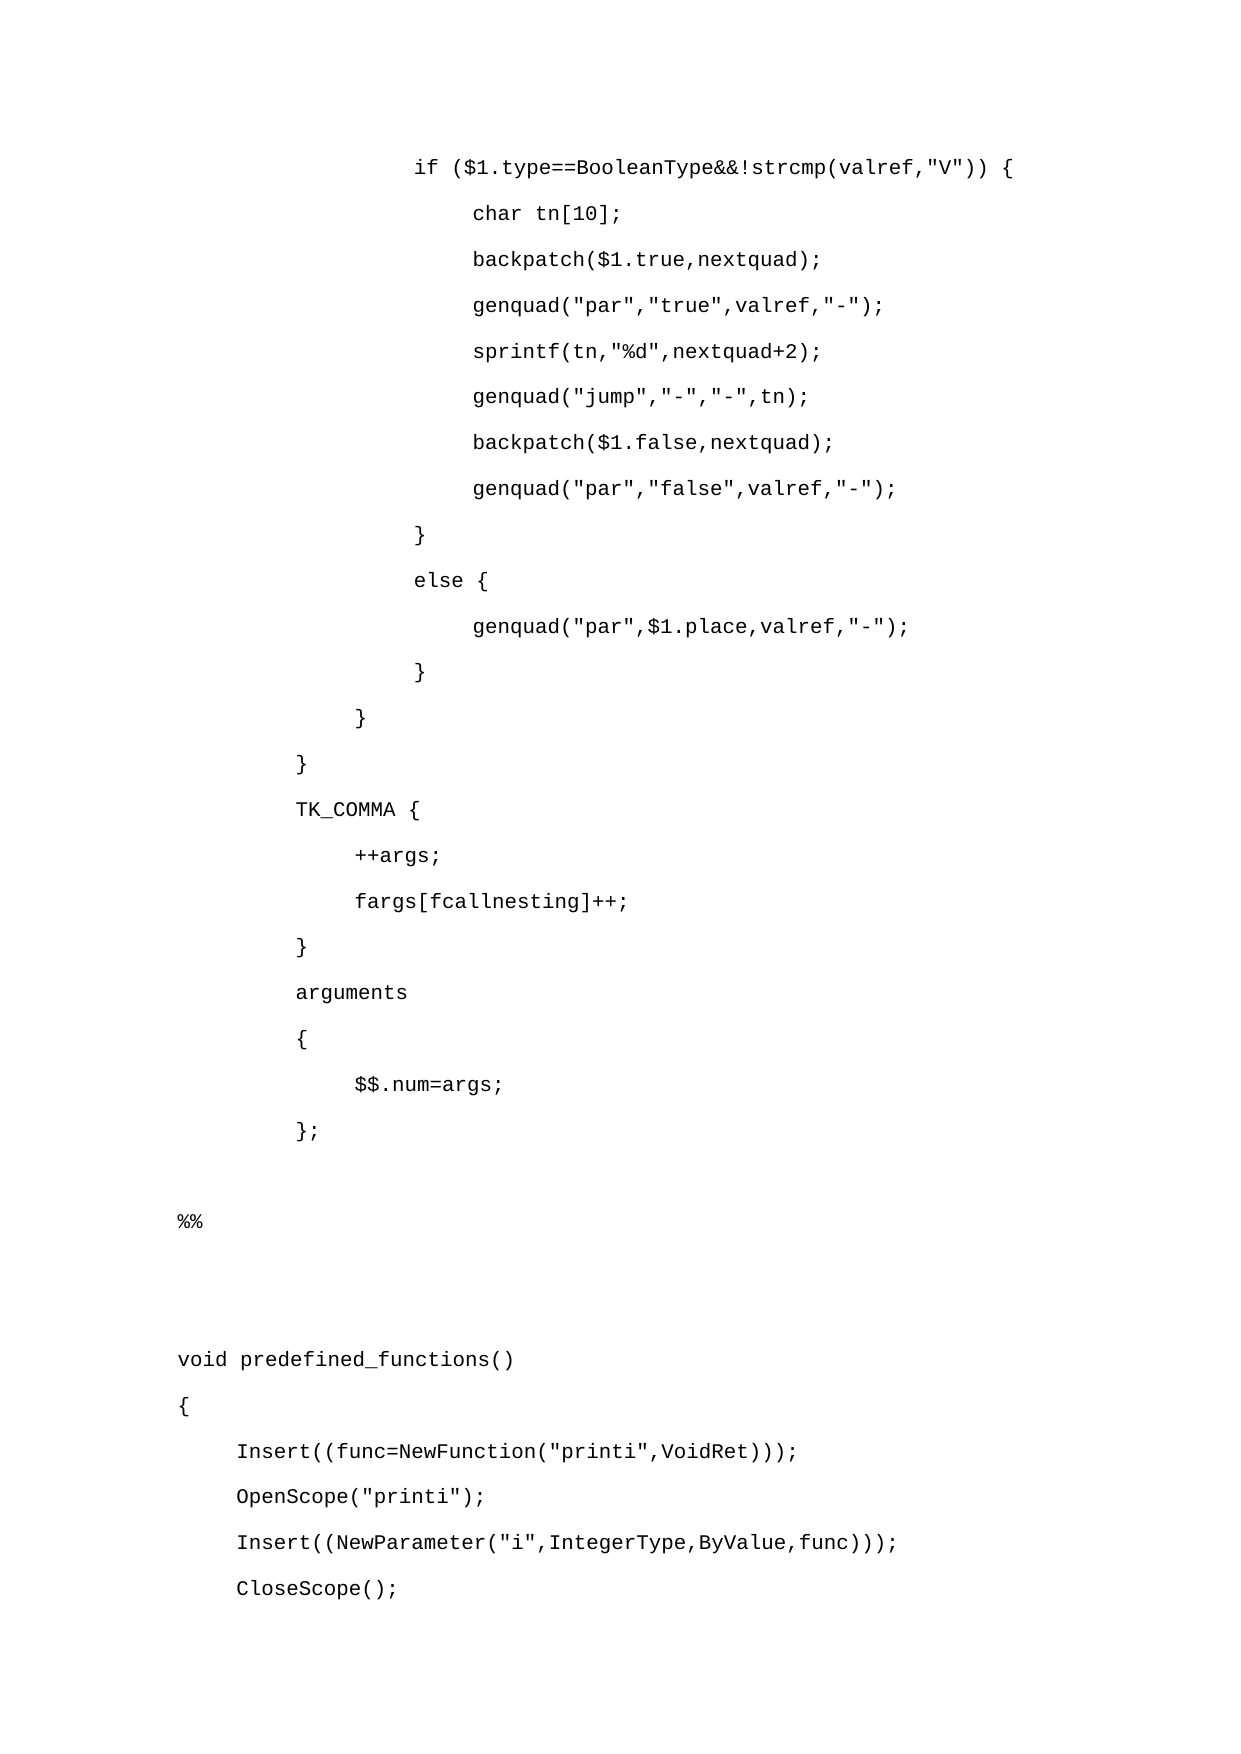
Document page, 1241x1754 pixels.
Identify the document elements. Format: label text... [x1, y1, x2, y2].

text { [177, 1018, 1063, 1052]
text genquad("par",$1.place,valref,"-"); [177, 606, 1063, 639]
text { [177, 1385, 1063, 1418]
text $$.num=args; [177, 1064, 1063, 1098]
text } [177, 698, 1063, 731]
text } [177, 652, 1063, 685]
text %% [177, 1202, 1063, 1235]
text Insert((func=NewFunction("printi",VoidRet))); [177, 1431, 1063, 1464]
text }; [177, 1110, 1063, 1143]
text char tn[10]; [177, 193, 1063, 227]
text ++args; [177, 835, 1063, 868]
text } [177, 743, 1063, 777]
text genquad("jump","-","-",tn); [177, 377, 1063, 410]
text CloseScope(); [177, 1568, 1063, 1602]
text } [177, 514, 1063, 548]
text sprintf(tn,"%d",nextquad+2); [177, 331, 1063, 364]
text Insert((NewParameter("i",IntegerType,ByValue,func))); [177, 1523, 1063, 1556]
text if ($1.type==BooleanType&&!strcmp(valref,"V")) { [177, 148, 1063, 181]
text backpatch($1.false,nextquad); [177, 423, 1063, 456]
text genquad("par","false",valref,"-"); [177, 468, 1063, 502]
text TK_COMMA { [177, 789, 1063, 823]
text } [177, 927, 1063, 960]
text OpenScope("printi"); [177, 1477, 1063, 1510]
text fargs[fcallnesting]++; [177, 881, 1063, 914]
text genquad("par","true",valref,"-"); [177, 285, 1063, 318]
text arguments [177, 973, 1063, 1006]
text void predefined_functions() [177, 1339, 1063, 1373]
text backpatch($1.true,nextquad); [177, 239, 1063, 273]
text else { [177, 560, 1063, 593]
